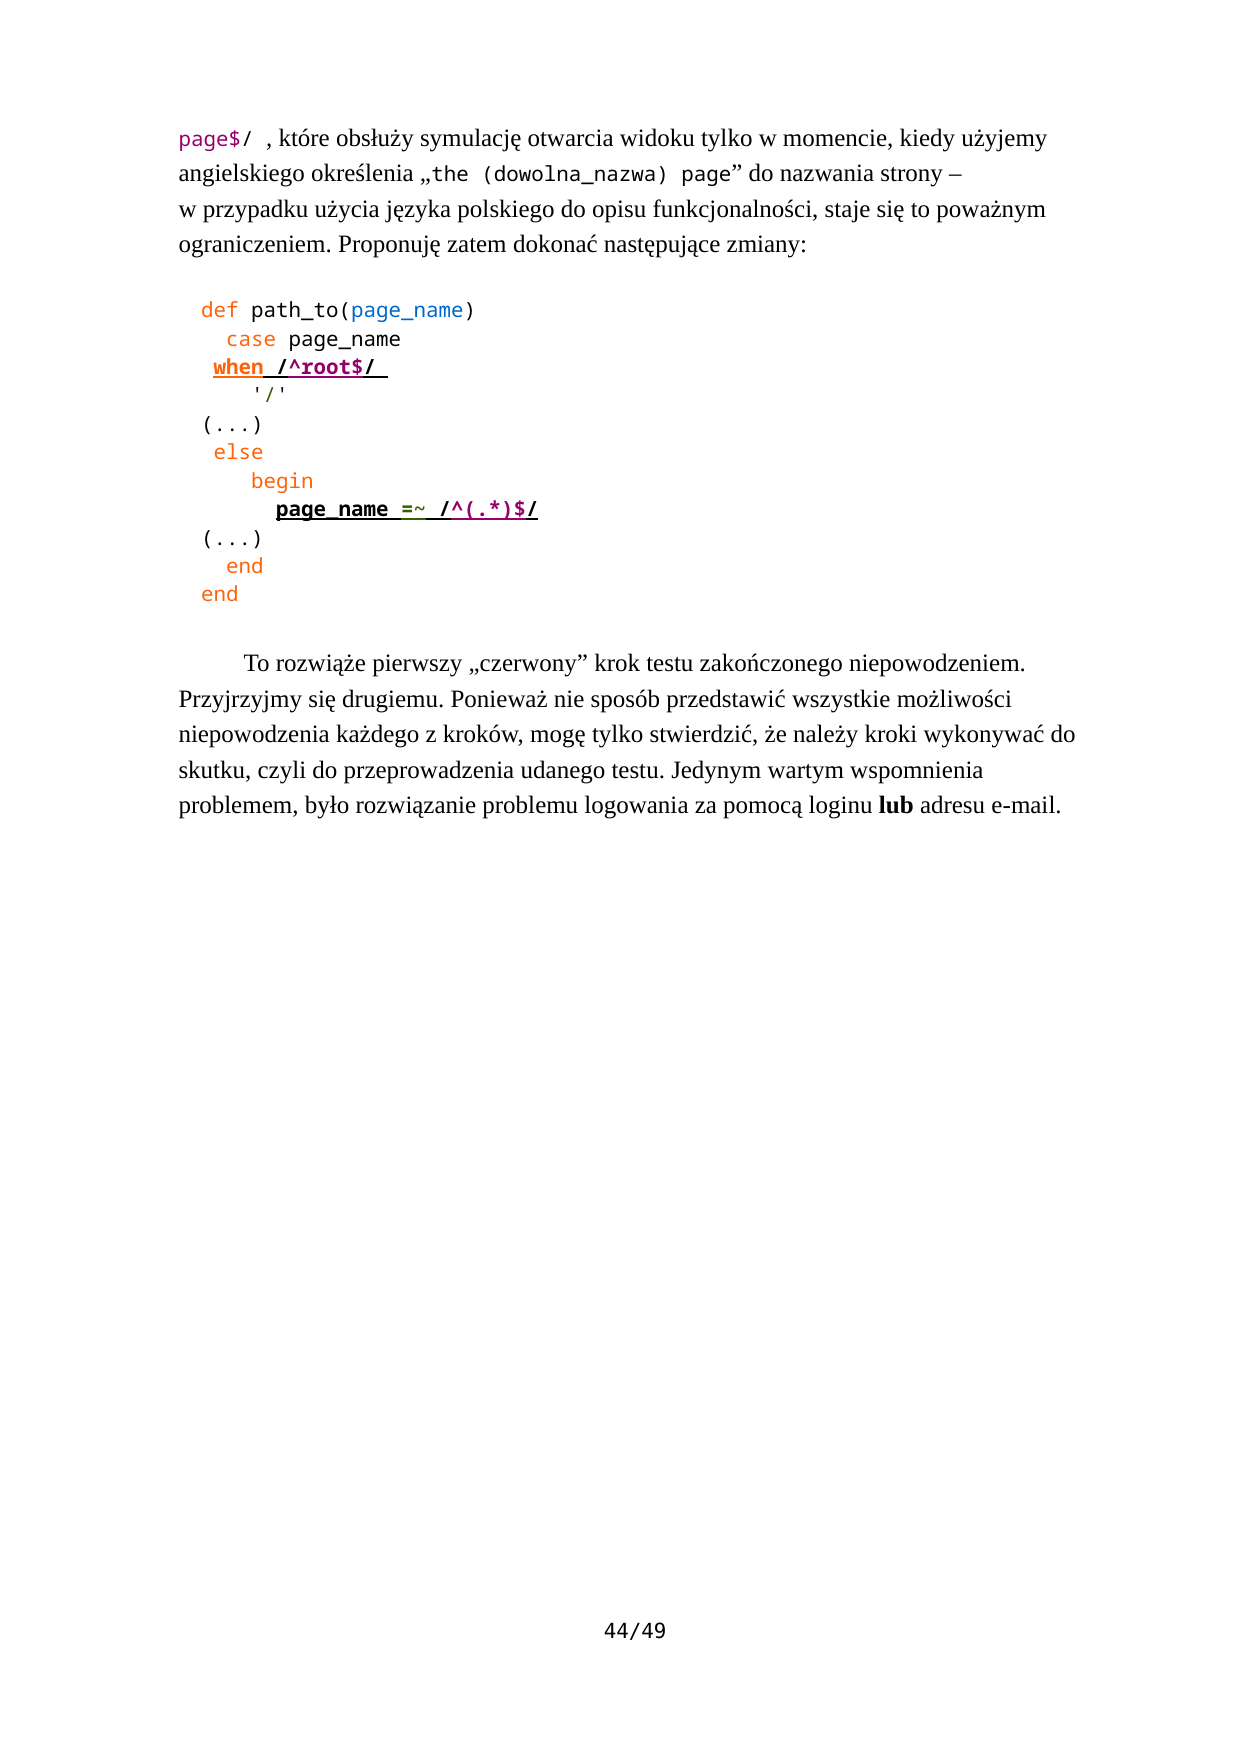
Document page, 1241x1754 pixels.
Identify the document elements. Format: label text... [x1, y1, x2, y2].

text def path_to(page_name) [189, 295, 1093, 324]
text case page_name [189, 324, 1093, 352]
text (...) [189, 523, 1093, 551]
text To rozwiąże pierwszy „czerwony” krok testu zakończonego niepowodzeniem. Przyjrzyjmy się drugiemu. Ponieważ nie sposób przedstawić wszystkie możliwości niepowodzenia każdego z kroków, mogę tylko stwierdzić, że należy kroki wykonywać do skutku, czyli do przeprowadzenia udanego testu. Jedynym wartym wspomnienia problemem, było rozwiązanie problemu logowania za pomocą loginu lub adresu e‑mail. [178, 643, 1093, 821]
text begin [189, 466, 1093, 494]
text '/' [189, 381, 1093, 409]
text page_name =~ /^(.*)$/ [189, 494, 1093, 523]
text page$/ , które obsłuży symulację otwarcia widoku tylko w momencie, kiedy użyjemy angielskiego określenia „the (dowolna_nazwa) page” do nazwania strony – w przypadku użycia języka polskiego do opisu funkcjonalności, staje się to poważnym ograniczeniem. Proponuję zatem dokonać następujące zmiany: [178, 118, 1093, 260]
text end [189, 551, 1093, 579]
text (...) [189, 409, 1093, 437]
text end [189, 579, 1093, 608]
text else [189, 437, 1093, 466]
text when /^root$/ [189, 352, 1093, 381]
